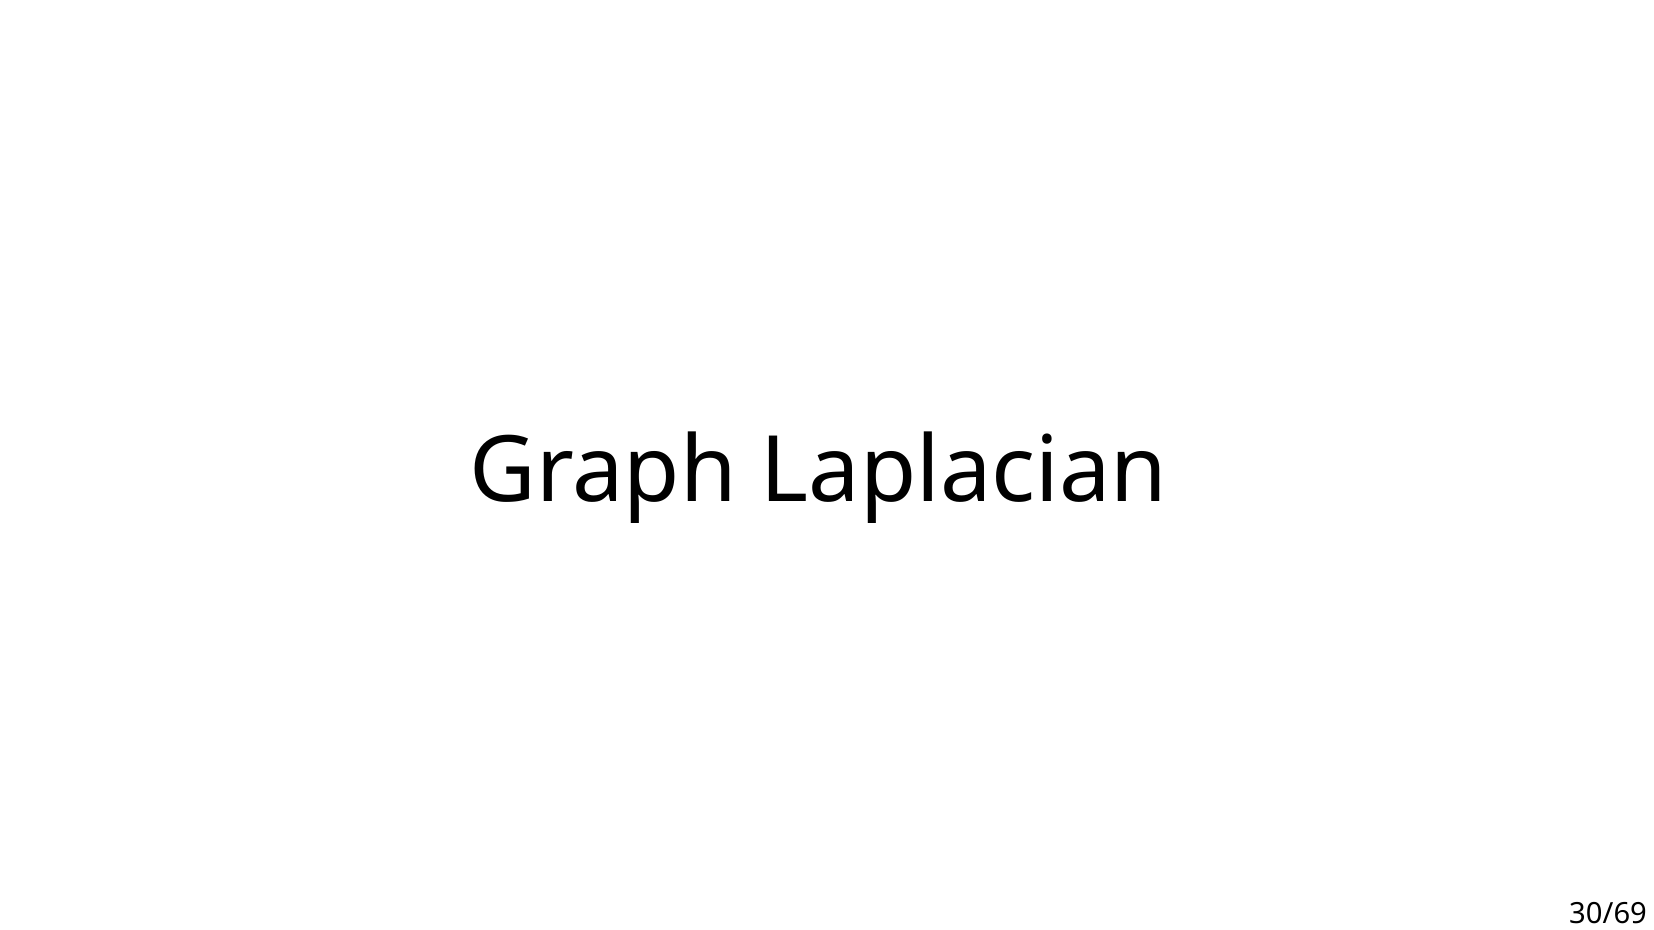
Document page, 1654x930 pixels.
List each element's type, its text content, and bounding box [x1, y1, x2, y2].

title Graph Laplacian [75, 362, 1564, 571]
